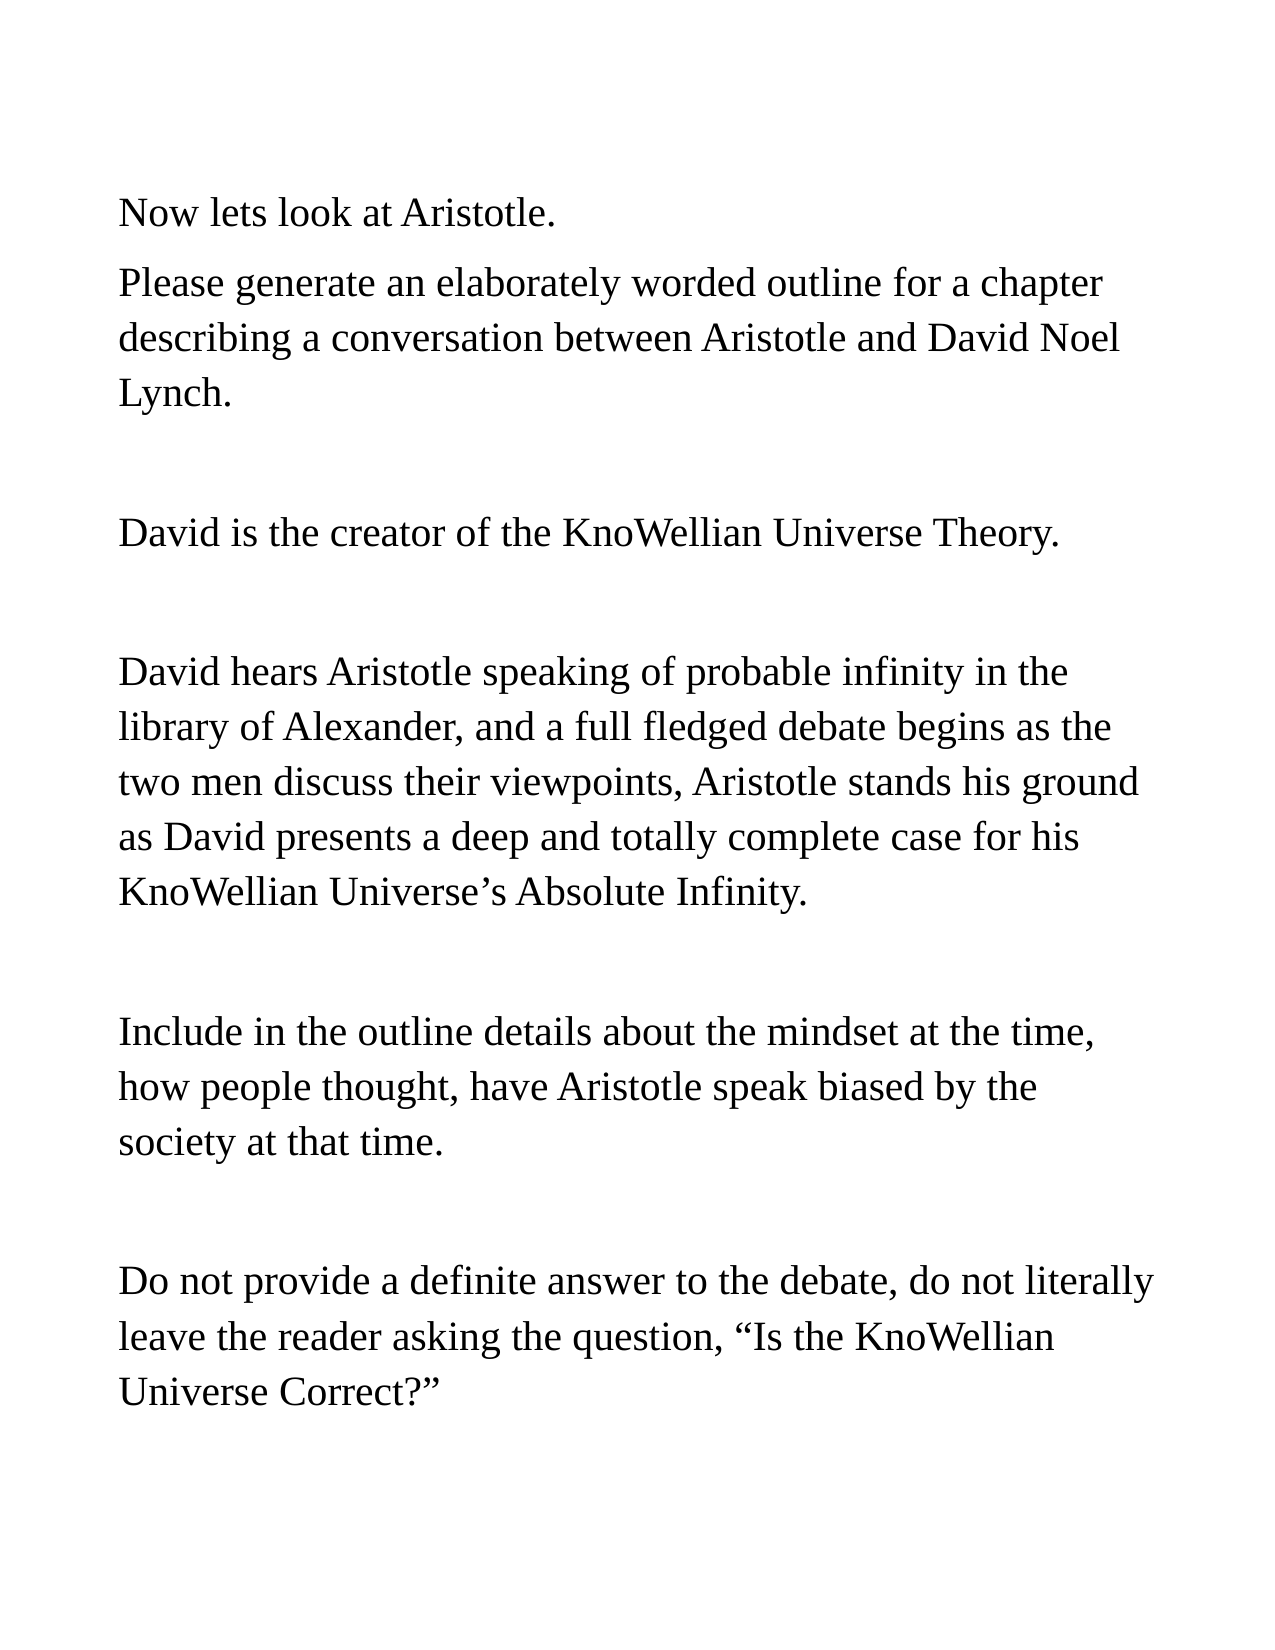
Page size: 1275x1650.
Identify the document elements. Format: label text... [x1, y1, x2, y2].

text Please generate an elaborately worded outline for a chapter describing a conversation between Aristotle and David Noel Lynch. [118, 257, 1157, 416]
text Include in the outline details about the mindset at the time, how people thought, have Aristotle speak biased by the society at that time. [118, 1006, 1157, 1164]
text David hears Aristotle speaking of probable infinity in the library of Alexander, and a full fledged debate begins as the two men discuss their viewpoints, Aristotle stands his ground as David presents a deep and totally complete case for his KnoWellian Universe’s Absolute Infinity. [118, 646, 1157, 915]
text Now lets look at Aristotle. [118, 188, 1157, 236]
text Do not provide a definite answer to the debate, do not literally leave the reader asking the question, “Is the KnoWellian Universe Correct?” [118, 1256, 1157, 1414]
text David is the creator of the KnoWellian Universe Theory. [118, 507, 1157, 555]
